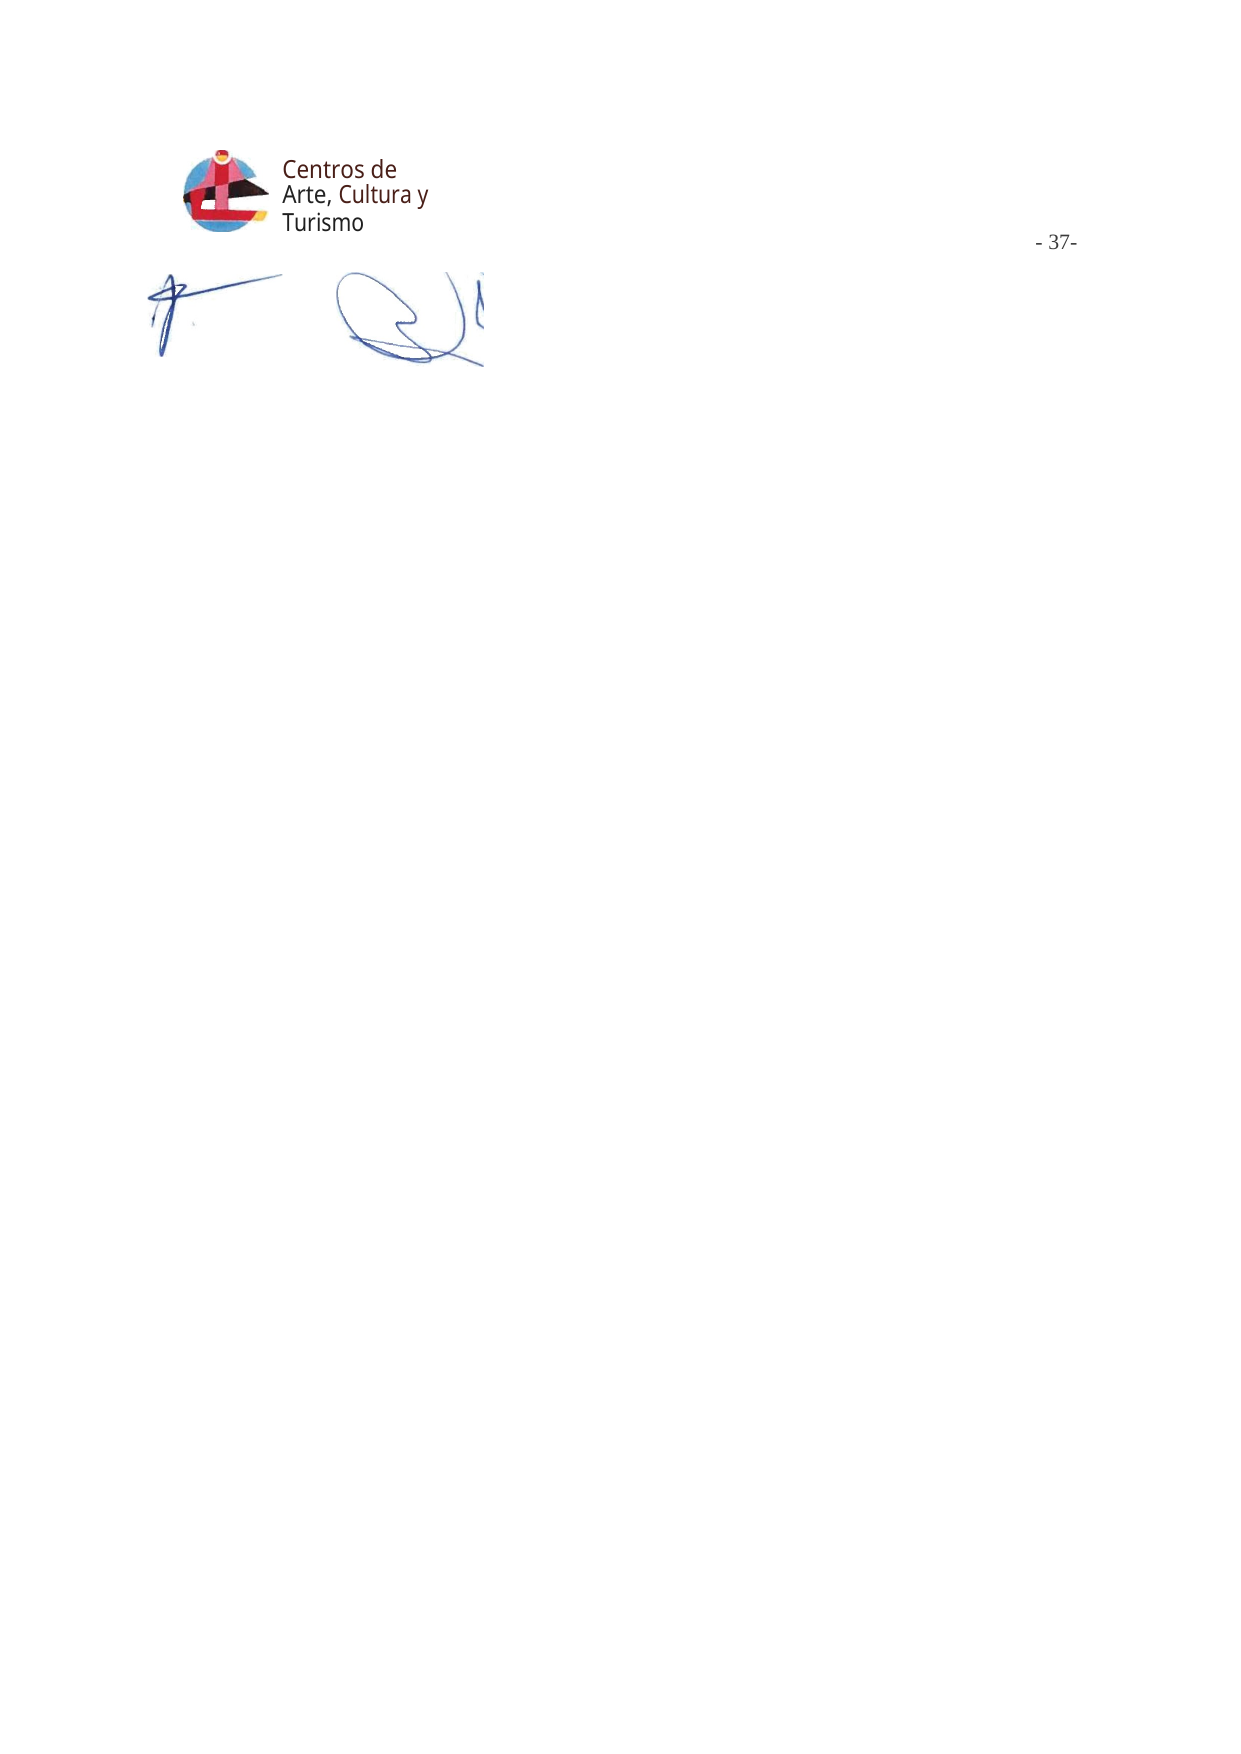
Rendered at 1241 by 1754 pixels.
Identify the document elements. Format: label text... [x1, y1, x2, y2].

picture [183, 150, 269, 229]
picture [336, 272, 484, 367]
text - 37- [6, 229, 1077, 254]
picture [147, 274, 283, 357]
